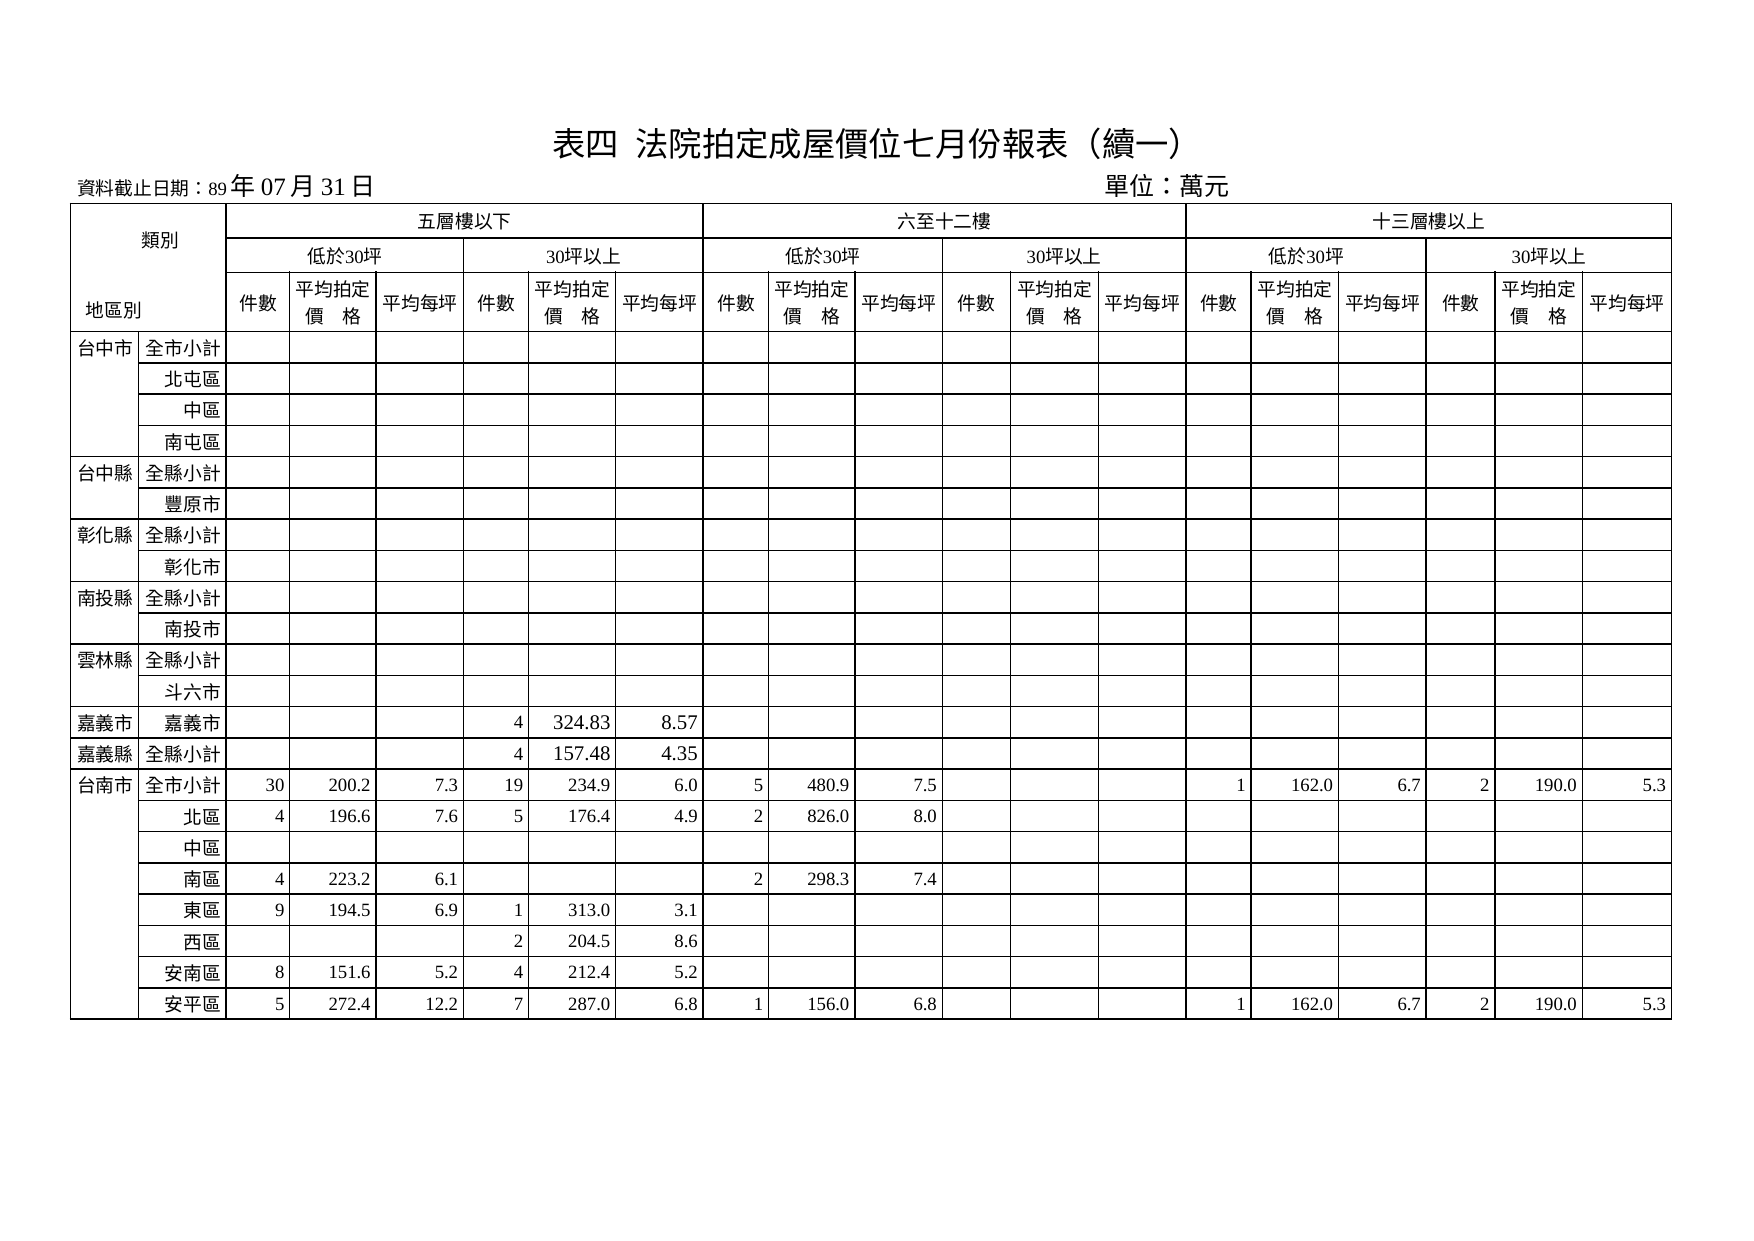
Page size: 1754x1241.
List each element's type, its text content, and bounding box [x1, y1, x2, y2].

table_cell 平均拍定價 格 [1011, 273, 1098, 331]
table_cell [1496, 895, 1582, 924]
table_cell 全縣小計 [139, 645, 225, 674]
table_cell [1187, 364, 1250, 393]
table_cell 200.2 [290, 770, 375, 799]
table_cell [1099, 926, 1185, 956]
table_cell 1 [1187, 770, 1250, 799]
table_cell [1011, 926, 1098, 956]
table_cell [1099, 957, 1185, 987]
table_cell [856, 895, 942, 924]
table_cell [1099, 582, 1185, 612]
table_cell [1427, 489, 1494, 518]
table_cell [227, 707, 289, 737]
table_cell [377, 457, 463, 487]
table_cell [529, 364, 615, 393]
table_cell [71, 487, 138, 518]
table_cell 7.3 [377, 770, 463, 799]
table_cell [856, 364, 942, 393]
table_cell [769, 426, 854, 456]
table_cell [769, 957, 854, 987]
table_cell [290, 395, 375, 424]
table_cell [464, 395, 528, 424]
table_cell [1339, 926, 1425, 956]
table_cell [464, 832, 528, 862]
table_cell 196.6 [290, 801, 375, 831]
table_cell [1583, 520, 1671, 549]
table_cell 全縣小計 [139, 520, 225, 549]
table_cell 30坪以上 [943, 239, 1185, 271]
table_cell [1339, 957, 1425, 987]
table_cell [616, 395, 702, 424]
table_cell [1427, 551, 1494, 581]
table_cell [1583, 364, 1671, 393]
table_cell [377, 426, 463, 456]
table_cell [1252, 832, 1338, 862]
table_cell [856, 926, 942, 956]
table_cell [1011, 895, 1098, 924]
table_cell 6.0 [616, 770, 702, 799]
table_cell [1583, 645, 1671, 674]
table_cell 平均每坪 [616, 273, 702, 331]
table_cell [943, 645, 1010, 674]
table_cell [1099, 489, 1185, 518]
table_cell 嘉義縣 [71, 739, 138, 768]
table_cell [71, 987, 138, 1018]
table_cell 南區 [139, 864, 225, 893]
table_cell [1252, 739, 1338, 768]
table_cell [1427, 801, 1494, 831]
table_cell 台南市 [71, 770, 138, 799]
table_cell [856, 582, 942, 612]
table_cell 平均每坪 [377, 273, 463, 331]
table_cell 平均每坪 [1099, 273, 1185, 331]
table_cell [1496, 520, 1582, 549]
table_cell [1427, 926, 1494, 956]
table_cell [1496, 395, 1582, 424]
table_cell 4 [227, 801, 289, 831]
table_cell [1252, 364, 1338, 393]
table_cell 30 [227, 770, 289, 799]
table_cell [616, 582, 702, 612]
table_cell [227, 489, 289, 518]
table_cell [1339, 864, 1425, 893]
table_cell 190.0 [1496, 989, 1582, 1018]
table_cell [464, 364, 528, 393]
table_cell [1252, 489, 1338, 518]
table_cell [1496, 332, 1582, 362]
table_cell [1339, 739, 1425, 768]
table_cell [529, 614, 615, 643]
table_cell [1583, 707, 1671, 737]
table_cell [1339, 832, 1425, 862]
table_cell [943, 426, 1010, 456]
table_cell [704, 832, 768, 862]
table_cell 台中縣 [71, 457, 138, 487]
table_cell 5.2 [377, 957, 463, 987]
table_cell [290, 614, 375, 643]
table_cell [704, 739, 768, 768]
table_cell [1011, 801, 1098, 831]
table_cell 8 [227, 957, 289, 987]
table_cell 30坪以上 [464, 239, 702, 271]
table_cell [290, 332, 375, 362]
table_cell [1187, 739, 1250, 768]
table_cell [616, 332, 702, 362]
table_cell 件數 [704, 273, 768, 331]
table_cell [1011, 957, 1098, 987]
table_cell 9 [227, 895, 289, 924]
table_cell [1496, 426, 1582, 456]
table_cell [1427, 645, 1494, 674]
table_cell [1339, 395, 1425, 424]
table_cell [377, 739, 463, 768]
table_cell [1252, 801, 1338, 831]
table_cell 全縣小計 [139, 739, 225, 768]
table_cell [464, 457, 528, 487]
table_cell [1011, 551, 1098, 581]
table_cell [704, 520, 768, 549]
table_cell [1252, 926, 1338, 956]
table_cell [464, 614, 528, 643]
table_cell [227, 332, 289, 362]
table_cell [1011, 770, 1098, 799]
table_cell 826.0 [769, 801, 854, 831]
table_cell 低於30坪 [227, 239, 463, 271]
table_cell 3.1 [616, 895, 702, 924]
table_cell [1187, 832, 1250, 862]
table_cell [1187, 582, 1250, 612]
table_cell [290, 364, 375, 393]
table_cell [529, 457, 615, 487]
table_cell [1583, 582, 1671, 612]
table_cell [71, 925, 138, 956]
table_cell [943, 957, 1010, 987]
table_cell [856, 707, 942, 737]
table_cell [1339, 801, 1425, 831]
table_cell [856, 957, 942, 987]
table_cell [71, 425, 138, 456]
table_cell [377, 614, 463, 643]
table_cell 斗六市 [139, 676, 225, 706]
table_cell [1252, 332, 1338, 362]
table_cell [943, 489, 1010, 518]
table_cell [1099, 551, 1185, 581]
table_cell [704, 957, 768, 987]
table_cell [704, 645, 768, 674]
table_cell [529, 520, 615, 549]
table_cell [464, 676, 528, 706]
table_cell [1011, 614, 1098, 643]
table_cell 4 [464, 957, 528, 987]
table_cell [943, 926, 1010, 956]
table_cell 4.9 [616, 801, 702, 831]
table_cell 5.2 [616, 957, 702, 987]
table_cell [1252, 645, 1338, 674]
table_cell [1496, 489, 1582, 518]
table_cell [1427, 707, 1494, 737]
table_cell [856, 395, 942, 424]
table_cell [529, 489, 615, 518]
table_cell [704, 457, 768, 487]
table_cell [227, 676, 289, 706]
table_cell [1099, 395, 1185, 424]
table_cell 豐原市 [139, 489, 225, 518]
table_cell [1496, 926, 1582, 956]
table_cell 162.0 [1252, 989, 1338, 1018]
table_cell [704, 332, 768, 362]
table_cell [856, 676, 942, 706]
table_cell [1187, 489, 1250, 518]
table_cell 南屯區 [139, 426, 225, 456]
table_cell [1496, 614, 1582, 643]
table_cell 4 [464, 707, 528, 737]
table_cell [704, 895, 768, 924]
table_cell [1339, 489, 1425, 518]
table_cell [1252, 520, 1338, 549]
table_cell 162.0 [1252, 770, 1338, 799]
table_cell [1339, 645, 1425, 674]
table_cell [1099, 520, 1185, 549]
table_cell [1099, 707, 1185, 737]
text 表四 法院拍定成屋價位七月份報表（續一） [77, 118, 1677, 166]
table_cell 6.8 [856, 989, 942, 1018]
table_cell [71, 550, 138, 581]
table_cell [464, 520, 528, 549]
table_cell [1339, 551, 1425, 581]
table_cell [1496, 864, 1582, 893]
table_cell 中區 [139, 395, 225, 424]
table_cell [769, 551, 854, 581]
table_cell [290, 520, 375, 549]
table_cell [616, 426, 702, 456]
table_header 十三層樓以上 [1187, 204, 1671, 237]
table_cell [377, 364, 463, 393]
table_cell [1252, 614, 1338, 643]
table_cell 6.9 [377, 895, 463, 924]
table_cell [1496, 957, 1582, 987]
table_cell [1427, 676, 1494, 706]
table_cell [1427, 614, 1494, 643]
table_cell [1011, 645, 1098, 674]
table_cell 2 [704, 801, 768, 831]
table_cell [1496, 457, 1582, 487]
table_cell [1496, 801, 1582, 831]
table_cell [529, 832, 615, 862]
table_cell [1496, 645, 1582, 674]
table_cell [856, 457, 942, 487]
table_cell [1583, 332, 1671, 362]
table_cell [943, 457, 1010, 487]
table_cell [1099, 989, 1185, 1018]
table_cell [769, 707, 854, 737]
table_cell [529, 864, 615, 893]
table_cell [227, 832, 289, 862]
table_cell [1099, 645, 1185, 674]
table_cell 全市小計 [139, 770, 225, 799]
table_cell 1 [704, 989, 768, 1018]
table_cell [943, 364, 1010, 393]
table_cell [943, 895, 1010, 924]
table_cell [529, 676, 615, 706]
table_cell [704, 395, 768, 424]
table_cell 7 [464, 989, 528, 1018]
table_cell [377, 551, 463, 581]
table_cell [1339, 614, 1425, 643]
table_cell [1099, 426, 1185, 456]
table_cell 2 [1427, 989, 1494, 1018]
table_cell [1583, 551, 1671, 581]
table_cell [227, 520, 289, 549]
table_cell 6.1 [377, 864, 463, 893]
table_cell 313.0 [529, 895, 615, 924]
table_cell [1252, 457, 1338, 487]
table_cell [227, 395, 289, 424]
table_cell [227, 926, 289, 956]
table_cell [1011, 707, 1098, 737]
table_cell [856, 551, 942, 581]
table_cell [943, 614, 1010, 643]
table_cell [1427, 457, 1494, 487]
table_cell [290, 832, 375, 862]
table_cell 平均拍定價 格 [769, 273, 854, 331]
table_cell [377, 676, 463, 706]
table_cell [1187, 801, 1250, 831]
table_cell 12.2 [377, 989, 463, 1018]
table_cell [71, 362, 138, 393]
table_cell 194.5 [290, 895, 375, 924]
table_cell [290, 676, 375, 706]
table_cell [1583, 864, 1671, 893]
table_cell [856, 520, 942, 549]
table_cell [377, 520, 463, 549]
table_cell [943, 801, 1010, 831]
table_cell [856, 426, 942, 456]
table_cell 低於30坪 [704, 239, 942, 271]
table_cell 157.48 [529, 739, 615, 768]
table_cell 6.8 [616, 989, 702, 1018]
table_cell 8.0 [856, 801, 942, 831]
table_cell [227, 645, 289, 674]
table_cell [704, 489, 768, 518]
table_cell [290, 739, 375, 768]
table_cell [1427, 864, 1494, 893]
table_cell [1496, 707, 1582, 737]
table_cell [464, 582, 528, 612]
table_cell [616, 832, 702, 862]
table_cell 南投縣 [71, 582, 138, 612]
table_cell [943, 770, 1010, 799]
table_cell [616, 489, 702, 518]
table_cell [464, 332, 528, 362]
table_cell [1427, 426, 1494, 456]
table_cell 5 [227, 989, 289, 1018]
table_cell [616, 645, 702, 674]
table_cell [71, 675, 138, 706]
table_cell [290, 707, 375, 737]
table_cell 5 [704, 770, 768, 799]
table_cell [1252, 957, 1338, 987]
table_cell [1583, 489, 1671, 518]
table_cell [1583, 395, 1671, 424]
table_cell [464, 426, 528, 456]
table_cell 東區 [139, 895, 225, 924]
table_cell [769, 676, 854, 706]
table_cell [71, 800, 138, 831]
table_cell [769, 739, 854, 768]
table_cell [943, 395, 1010, 424]
table_cell [1427, 957, 1494, 987]
table_cell [1099, 457, 1185, 487]
table_cell 平均拍定價 格 [1252, 273, 1338, 331]
table_cell [1187, 957, 1250, 987]
table_cell [377, 926, 463, 956]
table_cell 件數 [464, 273, 528, 331]
table_cell [1252, 426, 1338, 456]
table_cell [1252, 864, 1338, 893]
table_cell [1011, 457, 1098, 487]
table_cell [856, 489, 942, 518]
table_cell 全市小計 [139, 332, 225, 362]
table_cell [290, 551, 375, 581]
table_cell 1 [464, 895, 528, 924]
table_cell [1252, 582, 1338, 612]
table_cell 平均每坪 [1583, 273, 1671, 331]
table_cell [704, 582, 768, 612]
table_cell [704, 614, 768, 643]
table_cell [1011, 332, 1098, 362]
table_cell 2 [704, 864, 768, 893]
table_cell 7.4 [856, 864, 942, 893]
table_cell [769, 926, 854, 956]
table_cell [377, 582, 463, 612]
table_cell [1496, 676, 1582, 706]
table_cell 台中市 [71, 332, 138, 362]
table_cell 彰化縣 [71, 520, 138, 549]
table_cell [704, 926, 768, 956]
table_cell [856, 832, 942, 862]
table_cell 中區 [139, 832, 225, 862]
table_cell 西區 [139, 926, 225, 956]
table_cell [529, 582, 615, 612]
text 資料截止日期：89年07月31日 單位：萬元 [77, 166, 1677, 203]
table_cell [377, 645, 463, 674]
table_cell [769, 614, 854, 643]
table_cell [1427, 582, 1494, 612]
table_cell [1339, 895, 1425, 924]
table_cell [377, 489, 463, 518]
table_cell [71, 612, 138, 643]
table_cell [1187, 426, 1250, 456]
table_cell [1427, 520, 1494, 549]
table_cell [377, 832, 463, 862]
table_cell [1427, 895, 1494, 924]
table_cell [1187, 895, 1250, 924]
table_cell [377, 395, 463, 424]
table_cell [529, 426, 615, 456]
table_cell [1252, 707, 1338, 737]
table_cell [290, 926, 375, 956]
table_cell [1099, 364, 1185, 393]
table_cell [1187, 520, 1250, 549]
table_cell [1011, 676, 1098, 706]
table_cell [1187, 864, 1250, 893]
table_cell [71, 893, 138, 924]
table_cell 件數 [1427, 273, 1494, 331]
table_cell [1583, 895, 1671, 924]
table_cell [943, 739, 1010, 768]
table_cell [71, 831, 138, 862]
table_cell 190.0 [1496, 770, 1582, 799]
table_cell [1339, 364, 1425, 393]
table_cell [769, 332, 854, 362]
table_cell [1099, 832, 1185, 862]
table_cell [943, 520, 1010, 549]
table_cell 7.5 [856, 770, 942, 799]
table_cell [1583, 614, 1671, 643]
table_cell [769, 457, 854, 487]
table_cell 4.35 [616, 739, 702, 768]
table_cell [704, 707, 768, 737]
table_cell [704, 426, 768, 456]
table_cell [1583, 926, 1671, 956]
table_cell [290, 582, 375, 612]
table_cell 平均拍定價 格 [529, 273, 615, 331]
table_cell [856, 739, 942, 768]
table_cell 30坪以上 [1427, 239, 1671, 271]
table_cell [71, 862, 138, 893]
table_cell [943, 707, 1010, 737]
table_cell [377, 707, 463, 737]
table_cell [290, 426, 375, 456]
table_cell 19 [464, 770, 528, 799]
table_cell [943, 332, 1010, 362]
table_cell 雲林縣 [71, 645, 138, 674]
table_cell 件數 [943, 273, 1010, 331]
table_cell [769, 520, 854, 549]
table_cell [1187, 926, 1250, 956]
table_cell 324.83 [529, 707, 615, 737]
table_cell [1011, 832, 1098, 862]
table_cell [1583, 801, 1671, 831]
table_cell 8.6 [616, 926, 702, 956]
table_cell [227, 582, 289, 612]
table_cell [1496, 582, 1582, 612]
table_cell [616, 551, 702, 581]
table_cell [1011, 395, 1098, 424]
table_cell 全縣小計 [139, 457, 225, 487]
table_cell [1339, 582, 1425, 612]
table_cell [227, 426, 289, 456]
table_cell [290, 457, 375, 487]
table_cell [1339, 707, 1425, 737]
table_cell [1099, 864, 1185, 893]
table_cell 2 [1427, 770, 1494, 799]
table_cell 5.3 [1583, 989, 1671, 1018]
table_cell 6.7 [1339, 770, 1425, 799]
table_cell 234.9 [529, 770, 615, 799]
table_cell [1339, 332, 1425, 362]
table_cell [769, 582, 854, 612]
table_cell 1 [1187, 989, 1250, 1018]
table_cell [1187, 395, 1250, 424]
table_cell [464, 551, 528, 581]
table_cell 272.4 [290, 989, 375, 1018]
table_cell 件數 [1187, 273, 1250, 331]
table_cell [1011, 582, 1098, 612]
table_cell 安南區 [139, 957, 225, 987]
table_cell [1339, 426, 1425, 456]
table_cell [856, 645, 942, 674]
table_cell [1583, 676, 1671, 706]
table_cell [1011, 520, 1098, 549]
table_cell [1187, 614, 1250, 643]
table_cell [616, 520, 702, 549]
table_header 六至十二樓 [704, 204, 1185, 237]
table_cell [1187, 457, 1250, 487]
table_cell [1011, 489, 1098, 518]
table_cell [1187, 707, 1250, 737]
table_cell [464, 645, 528, 674]
table_cell [1583, 957, 1671, 987]
table_cell [704, 364, 768, 393]
table_cell [1187, 551, 1250, 581]
table_cell [1252, 551, 1338, 581]
table_cell [227, 614, 289, 643]
table_cell [943, 989, 1010, 1018]
table_cell [1583, 426, 1671, 456]
table_cell [464, 864, 528, 893]
table_cell [529, 645, 615, 674]
table_cell [227, 551, 289, 581]
table_cell [1099, 332, 1185, 362]
table_cell 212.4 [529, 957, 615, 987]
table_cell [1011, 864, 1098, 893]
table_cell [616, 614, 702, 643]
table_cell 8.57 [616, 707, 702, 737]
table_cell [943, 832, 1010, 862]
table_cell 平均每坪 [1339, 273, 1425, 331]
table_cell [1252, 895, 1338, 924]
table_cell 5 [464, 801, 528, 831]
table_cell [1427, 395, 1494, 424]
table_cell 北區 [139, 801, 225, 831]
table_cell [1187, 332, 1250, 362]
table_cell 彰化市 [139, 551, 225, 581]
table_cell [290, 489, 375, 518]
table_cell 6.7 [1339, 989, 1425, 1018]
table_cell [1496, 832, 1582, 862]
table_cell 嘉義市 [71, 707, 138, 737]
table_cell [856, 614, 942, 643]
table_cell 南投市 [139, 614, 225, 643]
table_cell [704, 676, 768, 706]
table_cell [1339, 520, 1425, 549]
table_cell [71, 956, 138, 987]
table_cell [1427, 364, 1494, 393]
table_cell 480.9 [769, 770, 854, 799]
table_cell [943, 551, 1010, 581]
table_cell [769, 489, 854, 518]
table_cell [1427, 832, 1494, 862]
table_cell 平均拍定價 格 [1496, 273, 1582, 331]
table_cell 低於30坪 [1187, 239, 1425, 271]
table_cell [1496, 739, 1582, 768]
table_cell 4 [227, 864, 289, 893]
table_cell [943, 582, 1010, 612]
table_cell [227, 364, 289, 393]
table_cell [1187, 645, 1250, 674]
table_cell 151.6 [290, 957, 375, 987]
table_cell 298.3 [769, 864, 854, 893]
table_cell 5.3 [1583, 770, 1671, 799]
table_cell [943, 676, 1010, 706]
table_cell [529, 332, 615, 362]
table_cell [1583, 457, 1671, 487]
table_cell [943, 864, 1010, 893]
table_cell [1011, 989, 1098, 1018]
table_cell 7.6 [377, 801, 463, 831]
table_cell [227, 457, 289, 487]
table_cell [1099, 676, 1185, 706]
table_cell [1583, 739, 1671, 768]
table_cell [377, 332, 463, 362]
table_cell [1496, 364, 1582, 393]
table_cell 176.4 [529, 801, 615, 831]
table_cell [769, 645, 854, 674]
table_cell [1252, 676, 1338, 706]
table_cell [1099, 770, 1185, 799]
table_cell 223.2 [290, 864, 375, 893]
table_cell 件數 [227, 273, 289, 331]
table_cell [769, 895, 854, 924]
table_cell 287.0 [529, 989, 615, 1018]
table_cell [616, 864, 702, 893]
table_cell [1583, 832, 1671, 862]
table_cell [616, 457, 702, 487]
table_cell [227, 739, 289, 768]
table_cell [290, 645, 375, 674]
table_cell 156.0 [769, 989, 854, 1018]
table_cell [1011, 426, 1098, 456]
table_cell [464, 489, 528, 518]
table_cell 2 [464, 926, 528, 956]
table_cell [1099, 739, 1185, 768]
table_header 五層樓以下 [227, 204, 702, 237]
table_cell 平均每坪 [856, 273, 942, 331]
table_cell [769, 832, 854, 862]
table_cell 平均拍定價 格 [290, 273, 375, 331]
table_cell [1099, 895, 1185, 924]
table_cell [769, 364, 854, 393]
table_cell 204.5 [529, 926, 615, 956]
table_cell [1011, 739, 1098, 768]
table_cell [856, 332, 942, 362]
table_cell 安平區 [139, 989, 225, 1018]
table_cell [1099, 614, 1185, 643]
table_cell [1187, 676, 1250, 706]
table_cell [616, 364, 702, 393]
table_cell [529, 551, 615, 581]
table_cell [1339, 457, 1425, 487]
table_cell [1099, 801, 1185, 831]
table_cell [1339, 676, 1425, 706]
table_cell [1427, 739, 1494, 768]
table_cell 嘉義市 [139, 707, 225, 737]
table_cell [71, 393, 138, 424]
table_cell [616, 676, 702, 706]
table_cell [1496, 551, 1582, 581]
table_header 類別 地區別 [71, 204, 225, 331]
table_cell 北屯區 [139, 364, 225, 393]
table_cell 4 [464, 739, 528, 768]
table_cell [704, 551, 768, 581]
table_cell 全縣小計 [139, 582, 225, 612]
table_cell [1011, 364, 1098, 393]
table_cell [529, 395, 615, 424]
table_cell [769, 395, 854, 424]
table_cell [1252, 395, 1338, 424]
table_cell [1427, 332, 1494, 362]
